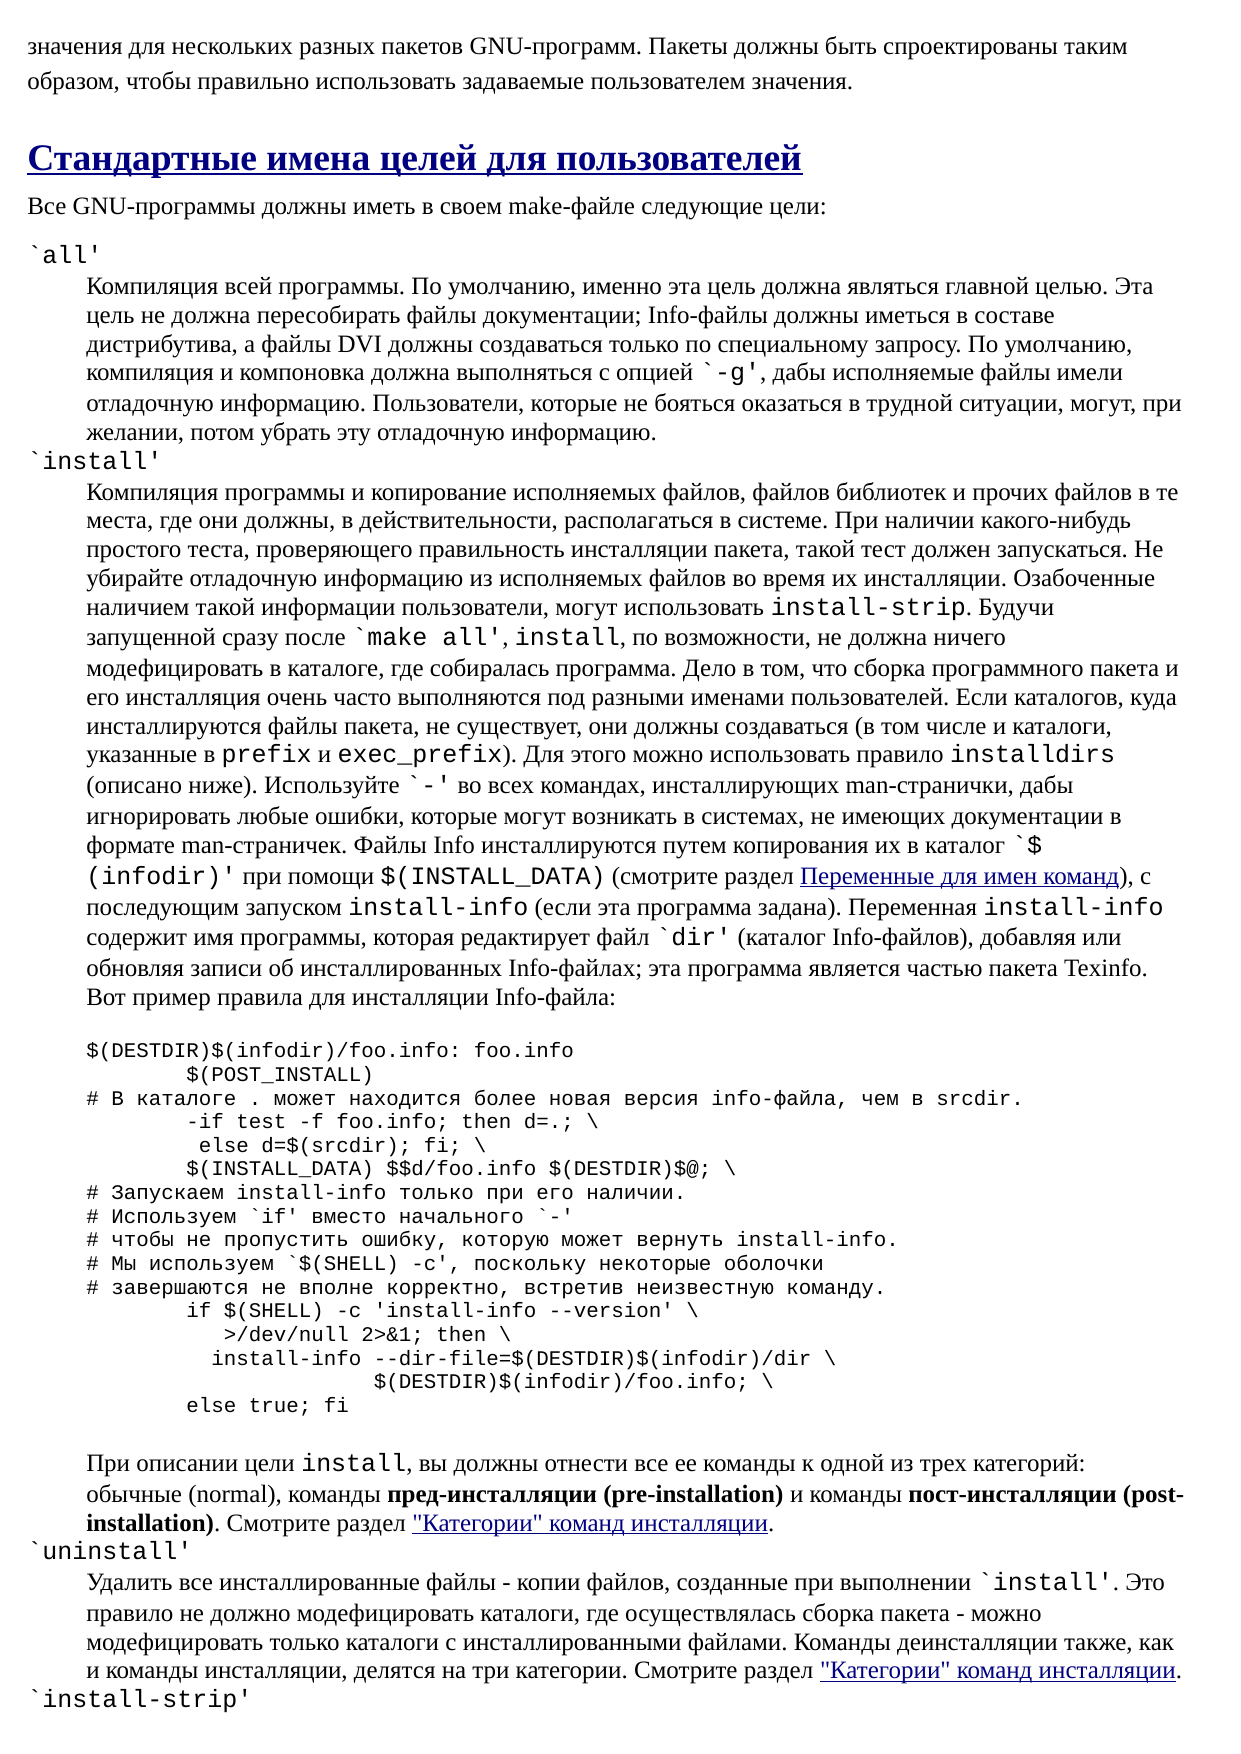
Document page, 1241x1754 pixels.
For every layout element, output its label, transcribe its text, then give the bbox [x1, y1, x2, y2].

text else d=$(srcdir); fi; \ [86, 1135, 1185, 1158]
text $(DESTDIR)$(infodir)/foo.info: foo.info [86, 1040, 1185, 1064]
text # завершаются не вполне корректно, встретив неизвестную команду. [86, 1277, 1185, 1300]
subtitle `install' [27, 446, 1185, 477]
text -if test -f foo.info; then d=.; \ [86, 1111, 1185, 1135]
text # Мы используем `$(SHELL) -c', поскольку некоторые оболочки [86, 1253, 1185, 1277]
text # Запускаем install-info только при его наличии. [86, 1182, 1185, 1206]
text $(POST_INSTALL) [86, 1064, 1185, 1087]
text # чтобы не пропустить ошибку, которую может вернуть install-info. [86, 1229, 1185, 1253]
list При описании цели install, вы должны отнести все ее команды к одной из трех категорий: обычные (normal), команды пред-инсталляции (pre-installation) и команды пост-инсталляции (post-installation). Смотрите раздел "Категории" команд инсталляции. [86, 1448, 1185, 1536]
list Компиляция всей программы. По умолчанию, именно эта цель должна являться главной целью. Эта цель не должна пересобирать файлы документации; Info-файлы должны иметься в составе дистрибутива, а файлы DVI должны создаваться только по специальному запросу. По умолчанию, компиляция и компоновка должна выполняться с опцией `-g', дабы исполняемые файлы имели отладочную информацию. Пользователи, которые не бояться оказаться в трудной ситуации, могут, при желании, потом убрать эту отладочную информацию. [86, 271, 1185, 446]
text $(INSTALL_DATA) $$d/foo.info $(DESTDIR)$@; \ [86, 1158, 1185, 1182]
subtitle `all' [27, 240, 1185, 271]
text if $(SHELL) -c 'install-info --version' \ [86, 1300, 1185, 1324]
text >/dev/null 2>&1; then \ [86, 1324, 1185, 1348]
text $(DESTDIR)$(infodir)/foo.info; \ [86, 1371, 1185, 1395]
list Компиляция программы и копирование исполняемых файлов, файлов библиотек и прочих файлов в те места, где они должны, в действительности, располагаться в системе. При наличии какого-нибудь простого теста, проверяющего правильность инсталляции пакета, такой тест должен запускаться. Не убирайте отладочную информацию из исполняемых файлов во время их инсталляции. Озабоченные наличием такой информации пользователи, могут использовать install-strip. Будучи запущенной сразу после `make all', install, по возможности, не должна ничего модефицировать в каталоге, где собиралась программа. Дело в том, что сборка программного пакета и его инсталляция очень часто выполняются под разными именами пользователей. Если каталогов, куда инсталлируются файлы пакета, не существует, они должны создаваться (в том числе и каталоги, указанные в prefix и exec_prefix). Для этого можно использовать правило installdirs (описано ниже). Используйте `-' во всех командах, инсталлирующих man-странички, дабы игнорировать любые ошибки, которые могут возникать в системах, не имеющих документации в формате man-страничек. Файлы Info инсталлируются путем копирования их в каталог `$(infodir)' при помощи $(INSTALL_DATA) (смотрите раздел Переменные для имен команд), с последующим запуском install-info (если эта программа задана). Переменная install-info содержит имя программы, которая редактирует файл `dir' (каталог Info-файлов), добавляя или обновляя записи об инсталлированных Info-файлах; эта программа является частью пакета Texinfo. Вот пример правила для инсталляции Info-файла: [86, 477, 1185, 1011]
text else true; fi [86, 1395, 1185, 1418]
subtitle Стандартные имена целей для пользователей [27, 136, 1185, 179]
list Удалить все инсталлированные файлы - копии файлов, созданные при выполнении `install'. Это правило не должно модефицировать каталоги, где осуществлялась сборка пакета - можно модефицировать только каталоги с инсталлированными файлами. Команды деинсталляции также, как и команды инсталляции, делятся на три категории. Смотрите раздел "Категории" команд инсталляции. [86, 1567, 1185, 1684]
text # В каталоге . может находится более новая версия info-файла, чем в srcdir. [86, 1087, 1185, 1111]
text install-info --dir-file=$(DESTDIR)$(infodir)/dir \ [86, 1348, 1185, 1371]
subtitle `uninstall' [27, 1536, 1185, 1567]
text Все GNU-программы должны иметь в своем make-файле следующие цели: [27, 191, 1185, 220]
text значения для нескольких разных пакетов GNU-программ. Пакеты должны быть спроектированы таким образом, чтобы правильно использовать задаваемые пользователем значения. [27, 31, 1185, 94]
text # Используем `if' вместо начального `-' [86, 1206, 1185, 1229]
subtitle `install-strip' [27, 1684, 1185, 1715]
